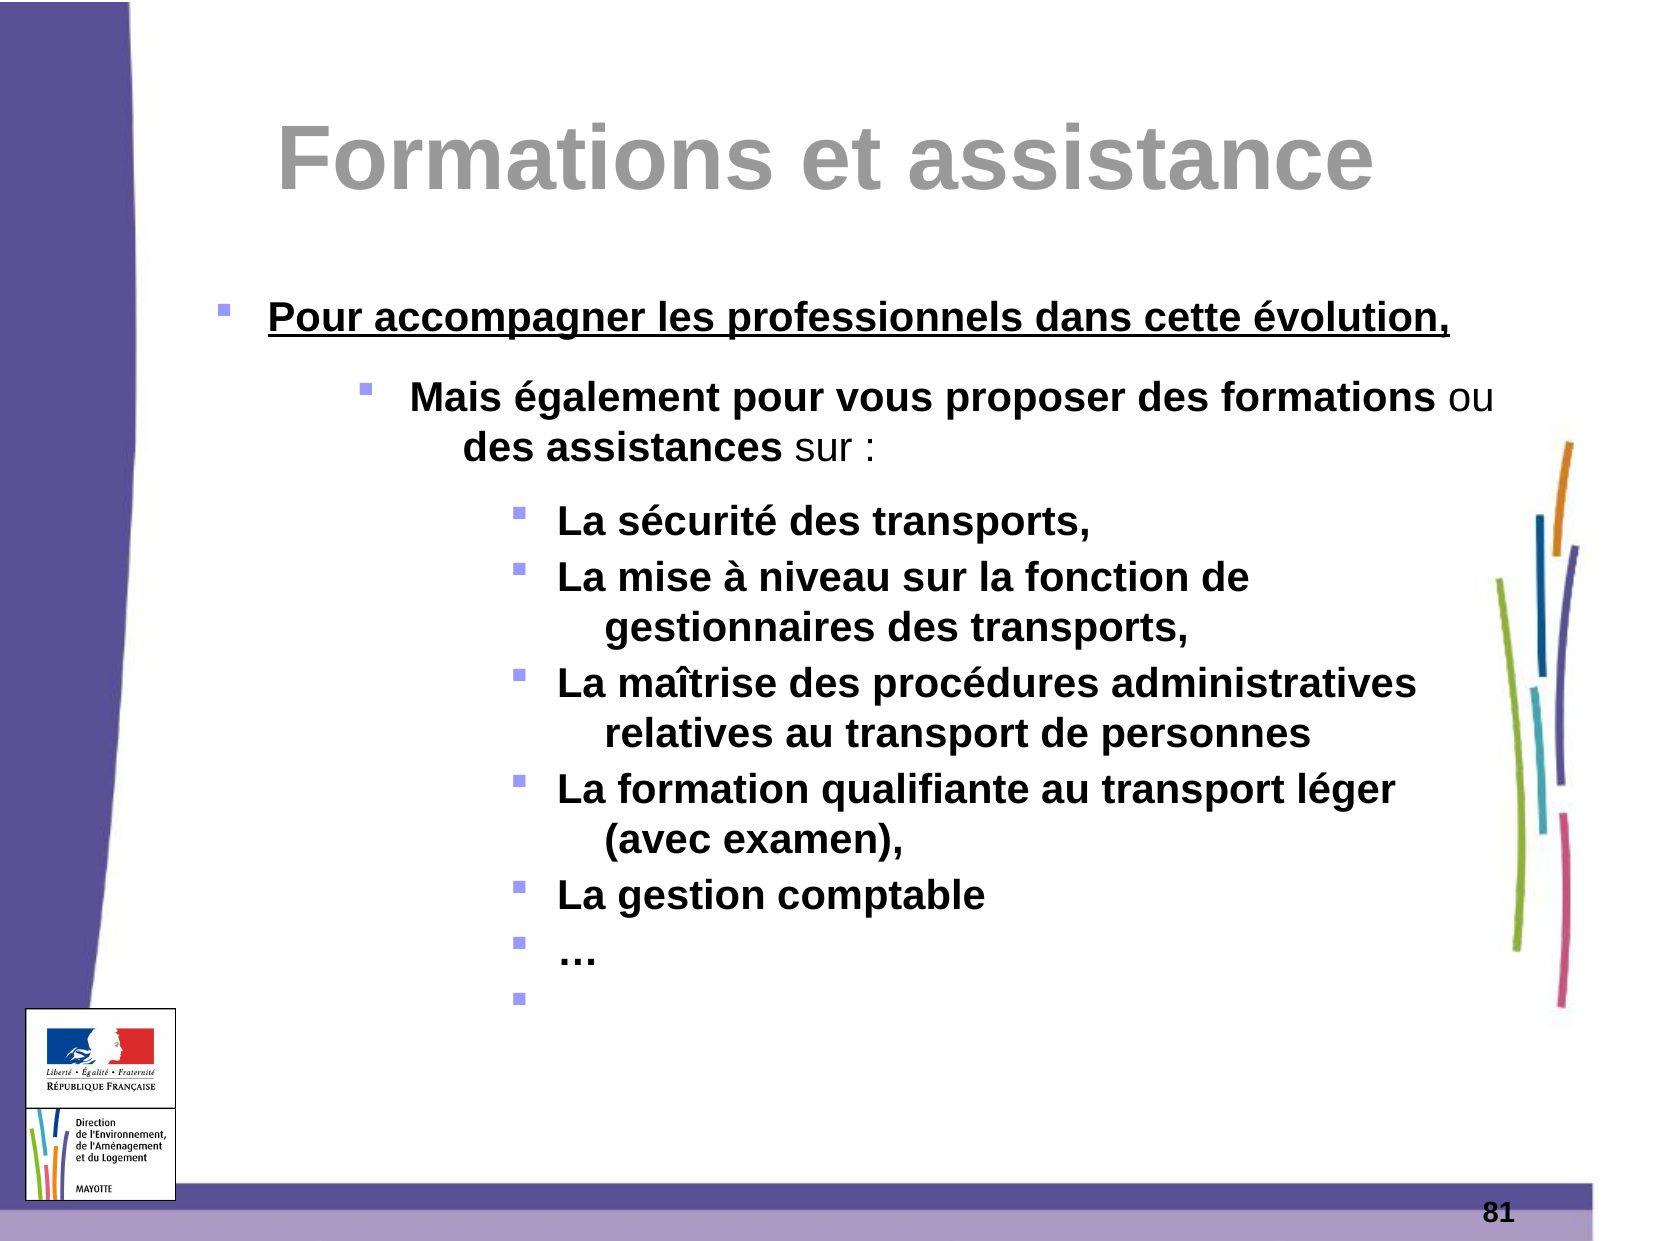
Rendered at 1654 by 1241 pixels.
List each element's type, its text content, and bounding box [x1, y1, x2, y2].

list Pour accompagner les professionnels dans cette évolution, Mais également pour vous proposer des formations ou des assistances sur : La sécurité des transports, La mise à niveau sur la fonction de gestionnaires des transports, La maîtrise des procédures administratives relatives au transport de personnes La formation qualifiante au transport léger (avec examen), La gestion comptable … [179, 290, 1509, 1241]
title Formations et assistance [82, 49, 1571, 257]
text_box [1509, 1193, 1636, 1241]
